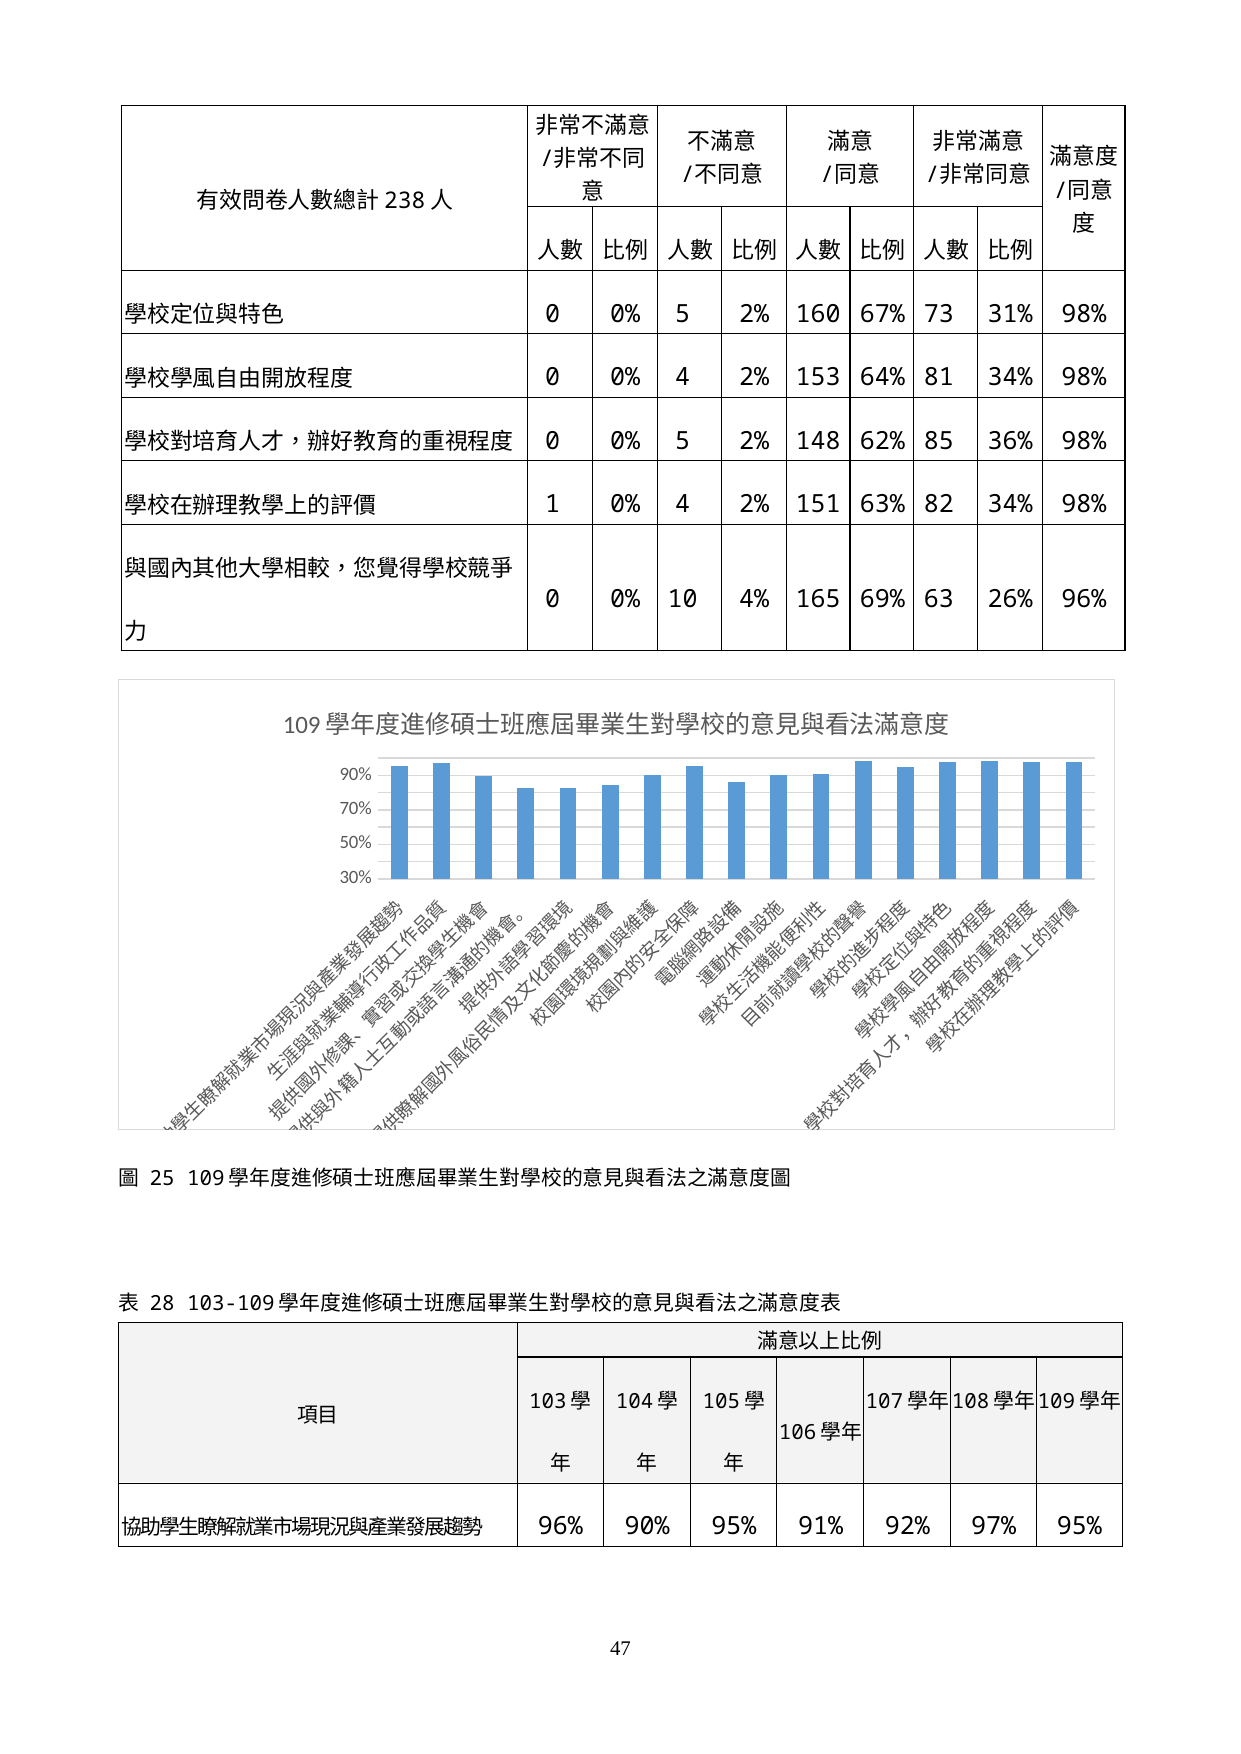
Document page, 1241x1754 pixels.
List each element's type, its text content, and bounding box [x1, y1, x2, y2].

table_cell 98% [1043, 398, 1124, 460]
table_cell 26% [978, 525, 1042, 650]
table_cell 學校對培育人才，辦好教育的重視程度 [122, 398, 527, 460]
table_cell 4% [722, 525, 786, 650]
table_cell 98% [1043, 461, 1124, 524]
table_cell 0 [528, 334, 592, 397]
table_header 滿意以上比例 [518, 1323, 1122, 1356]
table_cell 10 [658, 525, 721, 650]
table_cell 96% [1043, 525, 1124, 650]
table_cell 90% [604, 1484, 690, 1546]
table_cell 5 [658, 398, 721, 460]
table_cell 98% [1043, 271, 1124, 333]
table_header 滿意度/同意度 [1043, 106, 1124, 270]
table_cell 109學年 [1037, 1358, 1122, 1482]
table_cell 協助學生瞭解就業市場現況與產業發展趨勢 [119, 1484, 517, 1546]
table_cell 0% [593, 525, 657, 650]
table_cell 98% [1043, 334, 1124, 397]
table_cell 108學年 [951, 1358, 1036, 1482]
table_cell 73 [914, 271, 977, 333]
table_cell 63 [914, 525, 977, 650]
table_cell 0% [593, 334, 657, 397]
table_header 不滿意 /不同意 [658, 106, 786, 206]
table_cell 67% [851, 271, 913, 333]
text 圖 25 109學年度進修碩士班應屆畢業生對學校的意見與看法之滿意度圖 [118, 1134, 1122, 1197]
table_cell 92% [864, 1484, 950, 1546]
table_cell 2% [722, 398, 786, 460]
table_cell 0 [528, 525, 592, 650]
table_cell 1 [528, 461, 592, 524]
table_cell 人數 [528, 207, 592, 270]
table_cell 0% [593, 461, 657, 524]
table_cell 學校定位與特色 [122, 271, 527, 333]
table_cell 34% [978, 461, 1042, 524]
table_cell 148 [787, 398, 849, 460]
table_cell 107學年 [864, 1358, 950, 1482]
table_cell 96% [518, 1484, 603, 1546]
table_cell 學校在辦理教學上的評價 [122, 461, 527, 524]
table_header 滿意 /同意 [787, 106, 913, 206]
table_cell 2% [722, 271, 786, 333]
table_cell 比例 [593, 207, 657, 270]
table_cell 97% [951, 1484, 1036, 1546]
table_cell 91% [777, 1484, 863, 1546]
table_cell 64% [851, 334, 913, 397]
table_cell 5 [658, 271, 721, 333]
table_cell 比例 [851, 207, 913, 270]
table_cell 36% [978, 398, 1042, 460]
table_cell 31% [978, 271, 1042, 333]
table_cell 151 [787, 461, 849, 524]
table_cell 比例 [978, 207, 1042, 270]
table_header 項目 [119, 1323, 517, 1482]
table_header 非常不滿意 /非常不同意 [528, 106, 657, 206]
table_cell 人數 [787, 207, 849, 270]
table_cell 0% [593, 271, 657, 333]
table_cell 0% [593, 398, 657, 460]
table_cell 105學年 [691, 1358, 776, 1482]
table_cell 160 [787, 271, 849, 333]
table_header 有效問卷人數總計238人 [122, 106, 527, 270]
table_cell 4 [658, 334, 721, 397]
table_cell 153 [787, 334, 849, 397]
table_cell 95% [691, 1484, 776, 1546]
table_cell 2% [722, 461, 786, 524]
table_cell 62% [851, 398, 913, 460]
table_cell 2% [722, 334, 786, 397]
table_cell 95% [1037, 1484, 1122, 1546]
table_cell 34% [978, 334, 1042, 397]
table_cell 與國內其他大學相較，您覺得學校競爭力 [122, 525, 527, 650]
table_cell 0 [528, 271, 592, 333]
table_cell 106學年 [777, 1358, 863, 1482]
table_cell 學校學風自由開放程度 [122, 334, 527, 397]
table_cell 人數 [658, 207, 721, 270]
table_header 非常滿意 /非常同意 [914, 106, 1042, 206]
table_cell 81 [914, 334, 977, 397]
table_cell 0 [528, 398, 592, 460]
table_cell 63% [851, 461, 913, 524]
table_cell 人數 [914, 207, 977, 270]
table_cell 4 [658, 461, 721, 524]
table_cell 比例 [722, 207, 786, 270]
table_cell 104學年 [604, 1358, 690, 1482]
table_cell 69% [851, 525, 913, 650]
table_cell 165 [787, 525, 849, 650]
text 表 28 103-109學年度進修碩士班應屆畢業生對學校的意見與看法之滿意度表 [118, 1259, 1122, 1322]
table_cell 85 [914, 398, 977, 460]
table_cell 103學年 [518, 1358, 603, 1482]
table_cell 82 [914, 461, 977, 524]
